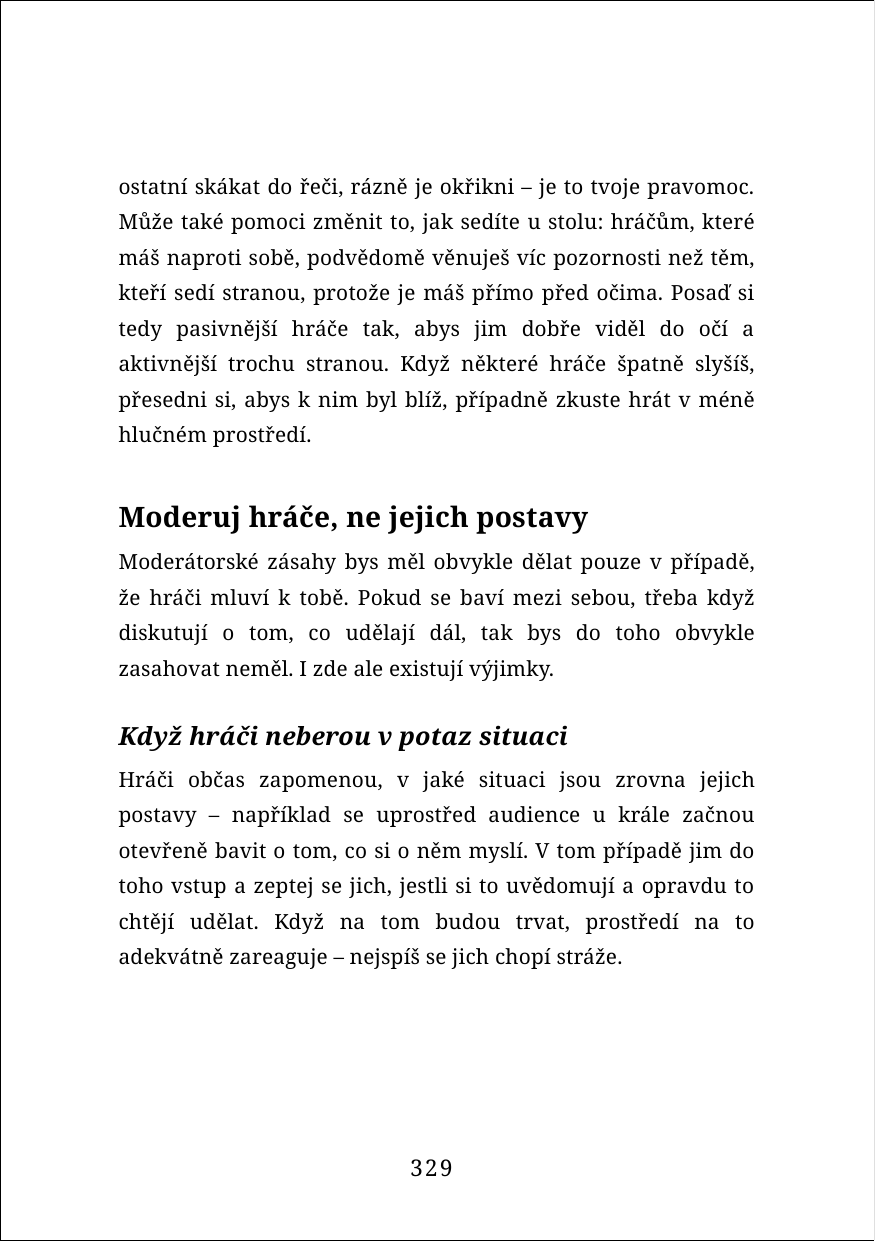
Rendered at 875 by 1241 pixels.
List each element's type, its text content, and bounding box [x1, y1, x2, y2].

subtitle Když hráči neberou v potaz situaci [118, 719, 756, 753]
text ostatní skákat do řeči, rázně je okřikni – je to tvoje pravomoc. Může také pomoci změnit to, jak sedíte u stolu: hráčům, které máš naproti sobě, podvědomě věnuješ víc pozornosti než těm, kteří sedí stranou, protože je máš přímo před očima. Posaď si tedy pasivnější hráče tak, abys jim dobře viděl do očí a aktivnější trochu stranou. Když některé hráče špatně slyšíš, přesedni si, abys k nim byl blíž, případně zkuste hrát v méně hlučném prostředí. [118, 172, 756, 449]
subtitle Moderuj hráče, ne jejich postavy [118, 497, 756, 536]
text Hráči občas zapomenou, v jaké situaci jsou zrovna jejich postavy – například se uprostřed audience u krále začnou otevřeně bavit o tom, co si o něm myslí. V tom případě jim do toho vstup a zeptej se jich, jestli si to uvědomují a opravdu to chtějí udělat. Když na tom budou trvat, prostředí na to adekvátně zareaguje – nejspíš se jich chopí stráže. [118, 765, 756, 971]
text Moderátorské zásahy bys měl obvykle dělat pouze v případě, že hráči mluví k tobě. Pokud se baví mezi sebou, třeba když diskutují o tom, co udělají dál, tak bys do toho obvykle zasahovat neměl. I zde ale existují výjimky. [118, 547, 756, 682]
